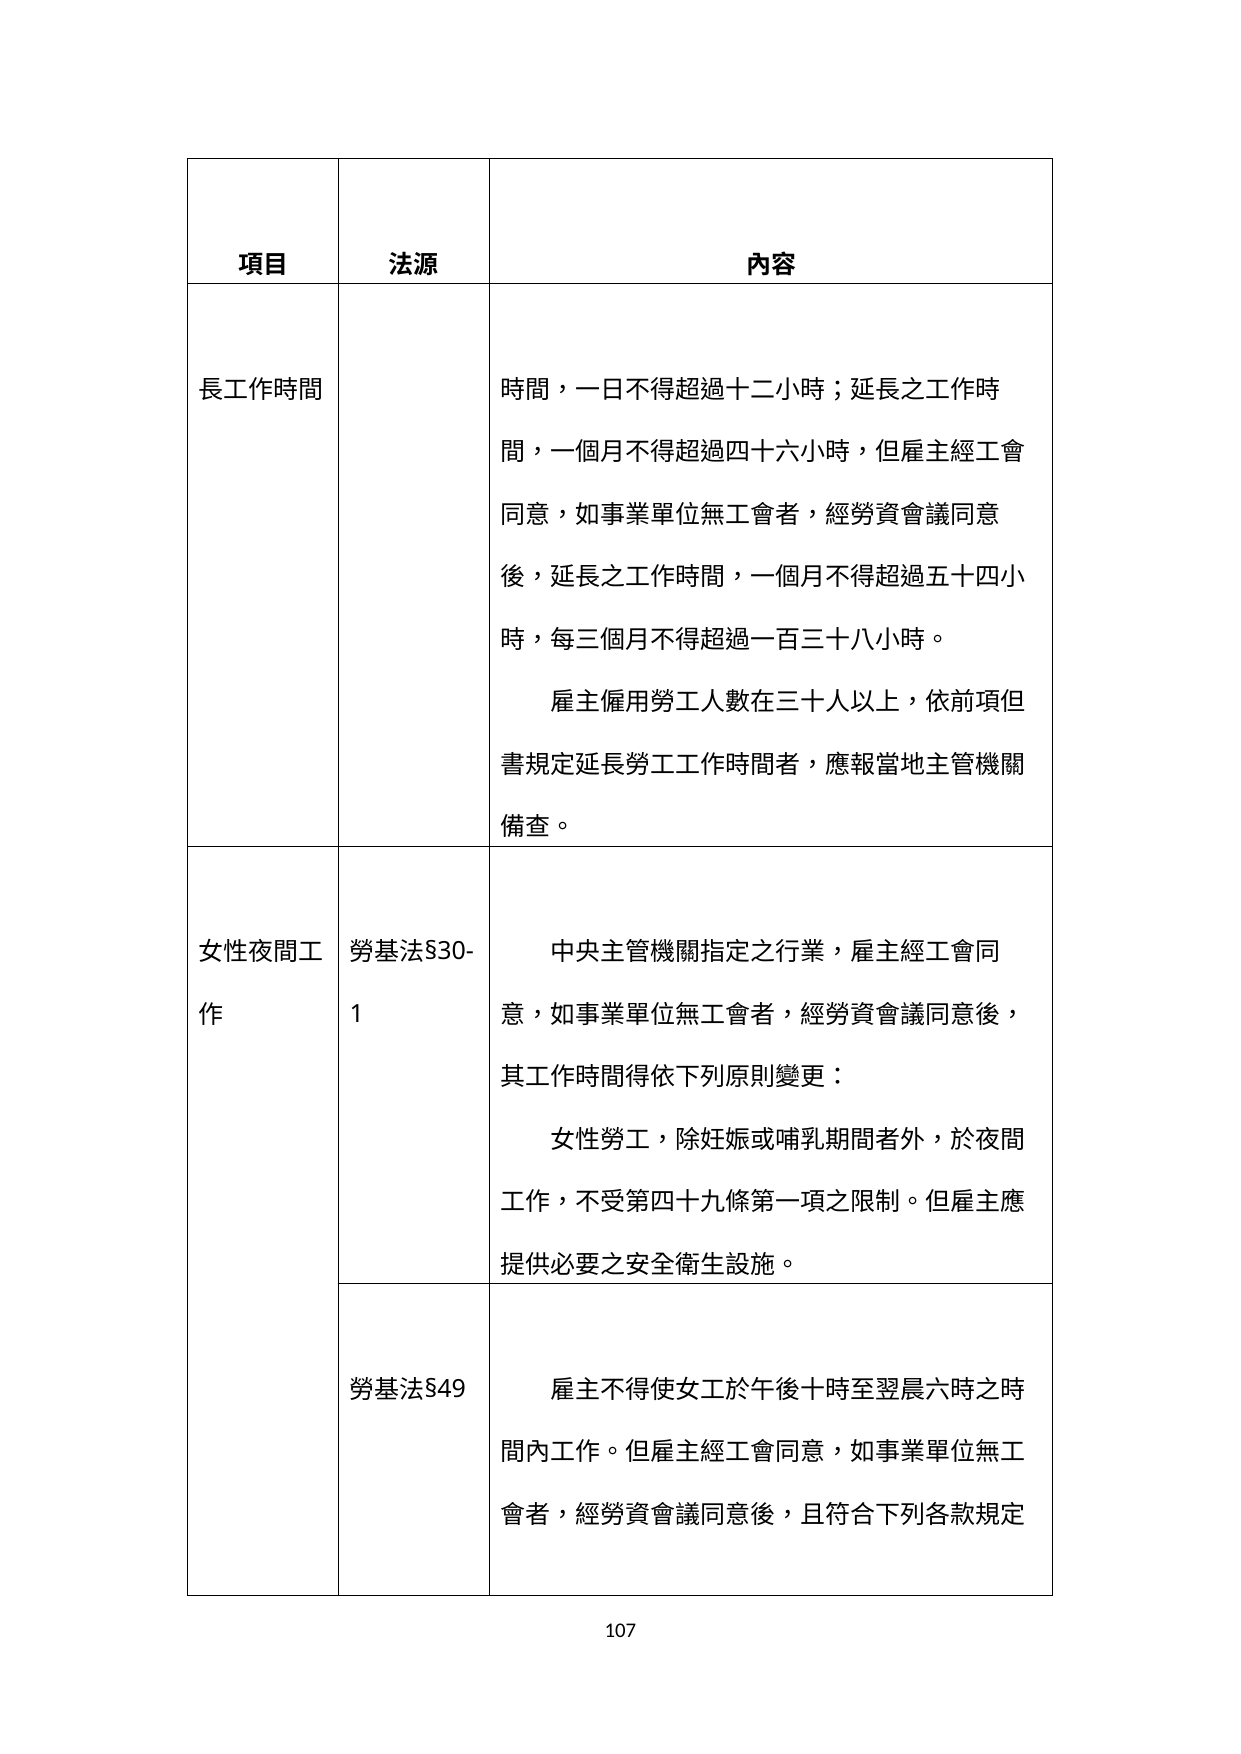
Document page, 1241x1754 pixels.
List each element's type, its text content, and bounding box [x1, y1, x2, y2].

table_cell 勞基法§49 [339, 1284, 489, 1595]
table_cell [339, 284, 489, 846]
table_cell 時間，一日不得超過十二小時；延長之工作時間，一個月不得超過四十六小時，但雇主經工會同意，如事業單位無工會者，經勞資會議同意後，延長之工作時間，一個月不得超過五十四小時，每三個月不得超過一百三十八小時。 雇主僱用勞工人數在三十人以上，依前項但書規定延長勞工工作時間者，應報當地主管機關備查。 [490, 284, 1052, 846]
table_header 內容 [490, 159, 1052, 283]
table_cell 中央主管機關指定之行業，雇主經工會同意，如事業單位無工會者，經勞資會議同意後，其工作時間得依下列原則變更： 女性勞工，除妊娠或哺乳期間者外，於夜間工作，不受第四十九條第一項之限制。但雇主應提供必要之安全衛生設施。 [490, 847, 1052, 1283]
table_cell 女性夜間工作 [188, 847, 338, 1595]
table_header 法源 [339, 159, 489, 283]
table_cell 勞基法§30-1 [339, 847, 489, 1283]
table_cell 雇主不得使女工於午後十時至翌晨六時之時間內工作。但雇主經工會同意，如事業單位無工會者，經勞資會議同意後，且符合下列各款規定 [490, 1284, 1052, 1595]
table_header 項目 [188, 159, 338, 283]
table_cell 長工作時間 [188, 284, 338, 846]
